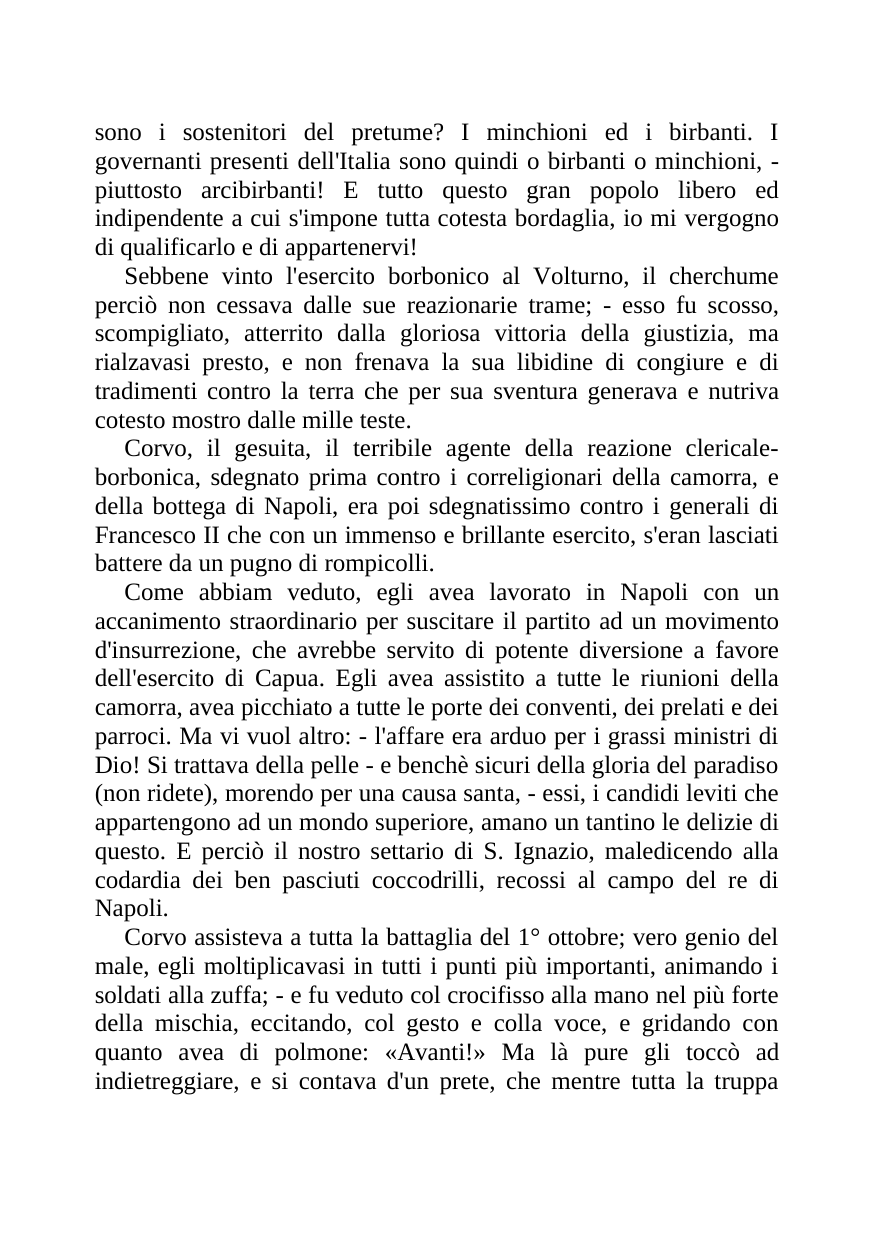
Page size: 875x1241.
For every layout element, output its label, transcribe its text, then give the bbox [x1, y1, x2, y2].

text Corvo, il gesuita, il terribile agente della reazione clericale-borbonica, sdegnato prima contro i correligionari della camorra, e della bottega di Napoli, era poi sdegnatissimo contro i generali di Francesco II che con un immenso e brillante esercito, s'eran lasciati battere da un pugno di rompicolli. [94, 433, 779, 577]
text Come abbiam veduto, egli avea lavorato in Napoli con un accanimento straordinario per suscitare il partito ad un movimento d'insurrezione, che avrebbe servito di potente diversione a favore dell'esercito di Capua. Egli avea assistito a tutte le riunioni della camorra, avea picchiato a tutte le porte dei conventi, dei prelati e dei parroci. Ma vi vuol altro: - l'affare era arduo per i grassi ministri di Dio! Si trattava della pelle - e benchè sicuri della gloria del paradiso (non ridete), morendo per una causa santa, - essi, i candidi leviti che appartengono ad un mondo superiore, amano un tantino le delizie di questo. E perciò il nostro settario di S. Ignazio, maledicendo alla codardia dei ben pasciuti coccodrilli, recossi al campo del re di Napoli. [94, 577, 779, 922]
text sono i sostenitori del pretume? I minchioni ed i birbanti. I governanti presenti dell'Italia sono quindi o birbanti o minchioni, - piuttosto arcibirbanti! E tutto questo gran popolo libero ed indipendente a cui s'impone tutta cotesta bordaglia, io mi vergogno di qualificarlo e di appartenervi! [94, 117, 779, 261]
text Corvo assisteva a tutta la battaglia del 1° ottobre; vero genio del male, egli moltiplicavasi in tutti i punti più importanti, animando i soldati alla zuffa; - e fu veduto col crocifisso alla mano nel più forte della mischia, eccitando, col gesto e colla voce, e gridando con quanto avea di polmone: «Avanti!» Ma là pure gli toccò ad indietreggiare, e si contava d'un prete, che mentre tutta la truppa [94, 922, 779, 1095]
text Sebbene vinto l'esercito borbonico al Volturno, il cherchume perciò non cessava dalle sue reazionarie trame; - esso fu scosso, scompigliato, atterrito dalla gloriosa vittoria della giustizia, ma rialzavasi presto, e non frenava la sua libidine di congiure e di tradimenti contro la terra che per sua sventura generava e nutriva cotesto mostro dalle mille teste. [94, 261, 779, 433]
